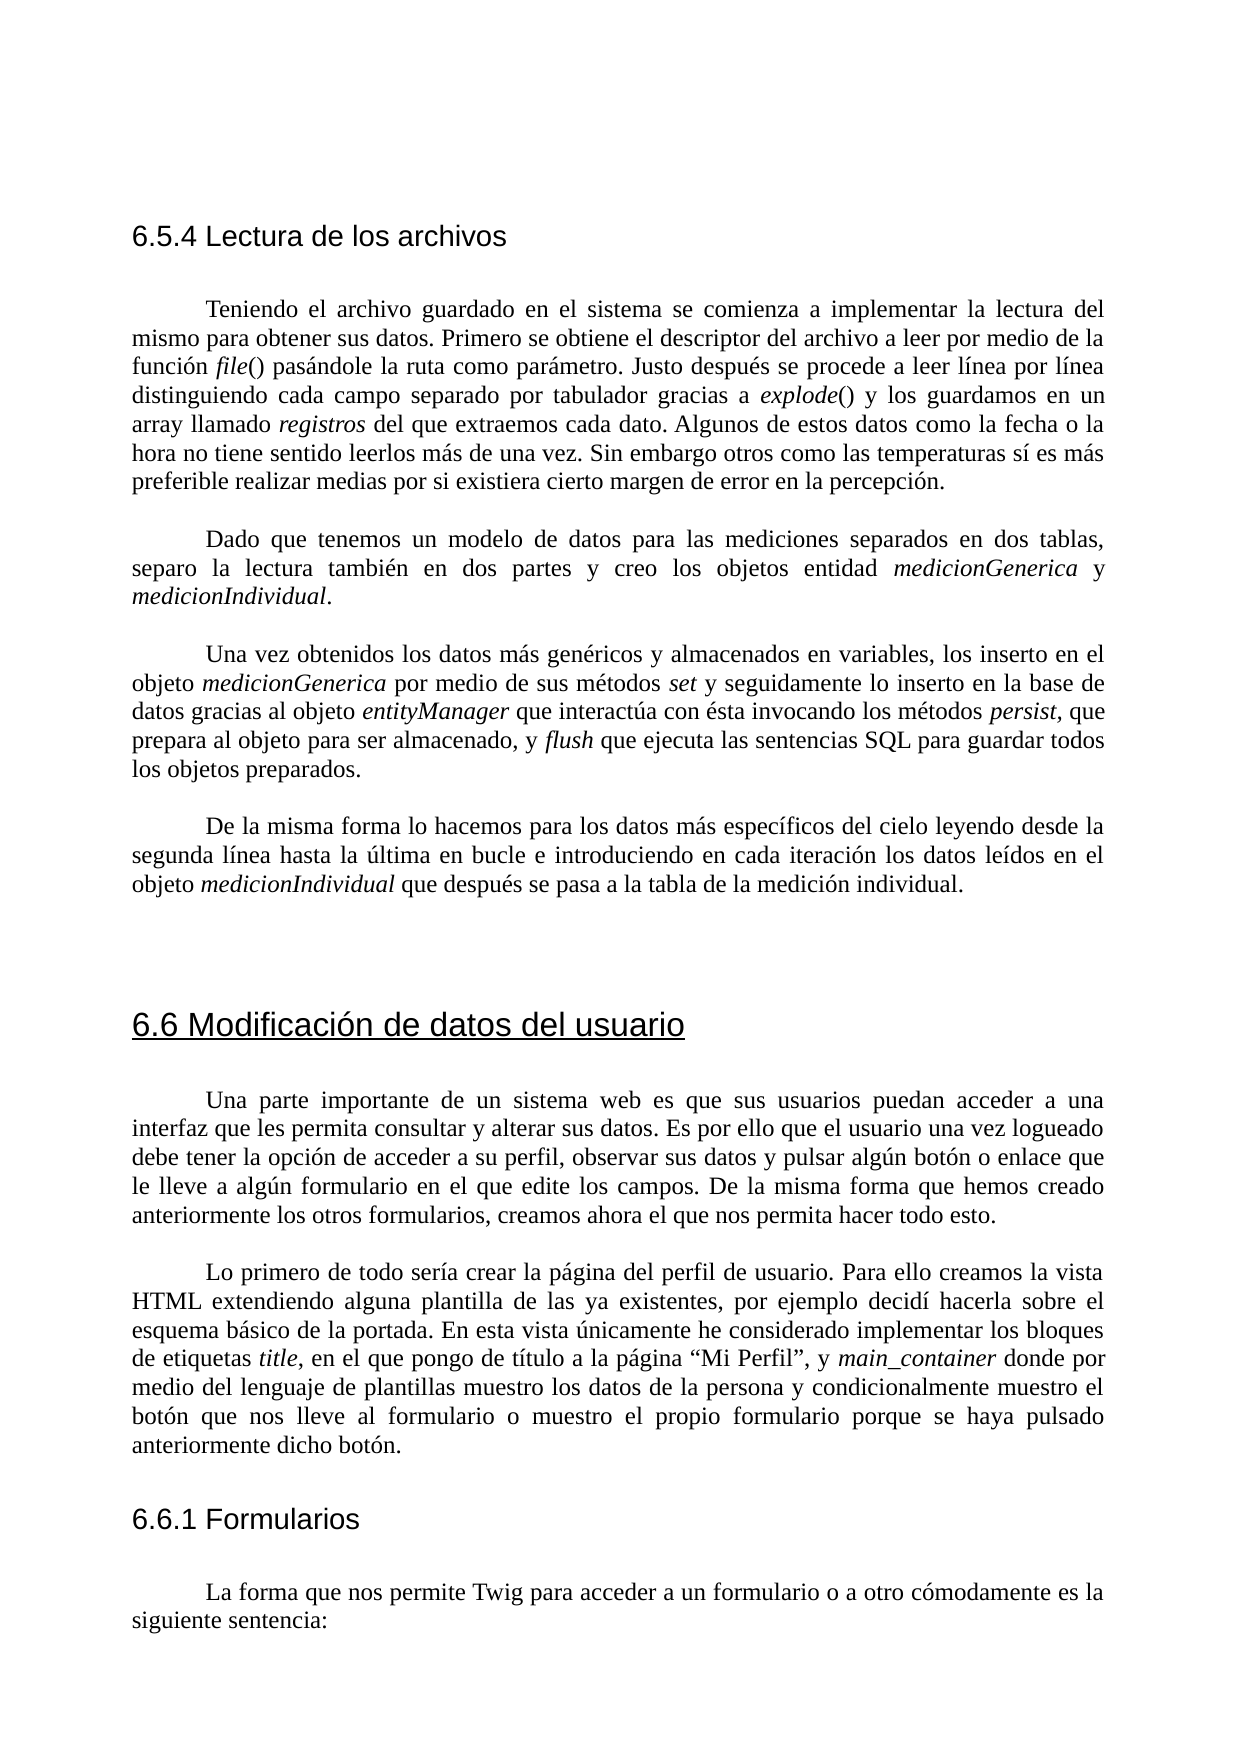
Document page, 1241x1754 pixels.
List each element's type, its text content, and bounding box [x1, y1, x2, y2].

text La forma que nos permite Twig para acceder a un formulario o a otro cómodamente es la siguiente sentencia: [132, 1577, 1106, 1634]
subtitle 6.6.1 Formularios [132, 1502, 1106, 1536]
subtitle 6.6 Modificación de datos del usuario [132, 1005, 1106, 1043]
text Dado que tenemos un modelo de datos para las mediciones separados en dos tablas, separo la lectura también en dos partes y creo los objetos entidad medicionGenerica y medicionIndividual. [132, 524, 1106, 610]
subtitle 6.5.4 Lectura de los archivos [132, 219, 1106, 253]
text Una parte importante de un sistema web es que sus usuarios puedan acceder a una interfaz que les permita consultar y alterar sus datos. Es por ello que el usuario una vez logueado debe tener la opción de acceder a su perfil, observar sus datos y pulsar algún botón o enlace que le lleve a algún formulario en el que edite los campos. De la misma forma que hemos creado anteriormente los otros formularios, creamos ahora el que nos permita hacer todo esto. [132, 1085, 1106, 1228]
text De la misma forma lo hacemos para los datos más específicos del cielo leyendo desde la segunda línea hasta la última en bucle e introduciendo en cada iteración los datos leídos en el objeto medicionIndividual que después se pasa a la tabla de la medición individual. [132, 811, 1106, 898]
text Teniendo el archivo guardado en el sistema se comienza a implementar la lectura del mismo para obtener sus datos. Primero se obtiene el descriptor del archivo a leer por medio de la función file() pasándole la ruta como parámetro. Justo después se procede a leer línea por línea distinguiendo cada campo separado por tabulador gracias a explode() y los guardamos en un array llamado registros del que extraemos cada dato. Algunos de estos datos como la fecha o la hora no tiene sentido leerlos más de una vez. Sin embargo otros como las temperaturas sí es más preferible realizar medias por si existiera cierto margen de error en la percepción. [132, 294, 1106, 495]
text Una vez obtenidos los datos más genéricos y almacenados en variables, los inserto en el objeto medicionGenerica por medio de sus métodos set y seguidamente lo inserto en la base de datos gracias al objeto entityManager que interactúa con ésta invocando los métodos persist, que prepara al objeto para ser almacenado, y flush que ejecuta las sentencias SQL para guardar todos los objetos preparados. [132, 639, 1106, 783]
text Lo primero de todo sería crear la página del perfil de usuario. Para ello creamos la vista HTML extendiendo alguna plantilla de las ya existentes, por ejemplo decidí hacerla sobre el esquema básico de la portada. En esta vista únicamente he considerado implementar los bloques de etiquetas title, en el que pongo de título a la página “Mi Perfil”, y main_container donde por medio del lenguaje de plantillas muestro los datos de la persona y condicionalmente muestro el botón que nos lleve al formulario o muestro el propio formulario porque se haya pulsado anteriormente dicho botón. [132, 1257, 1106, 1458]
